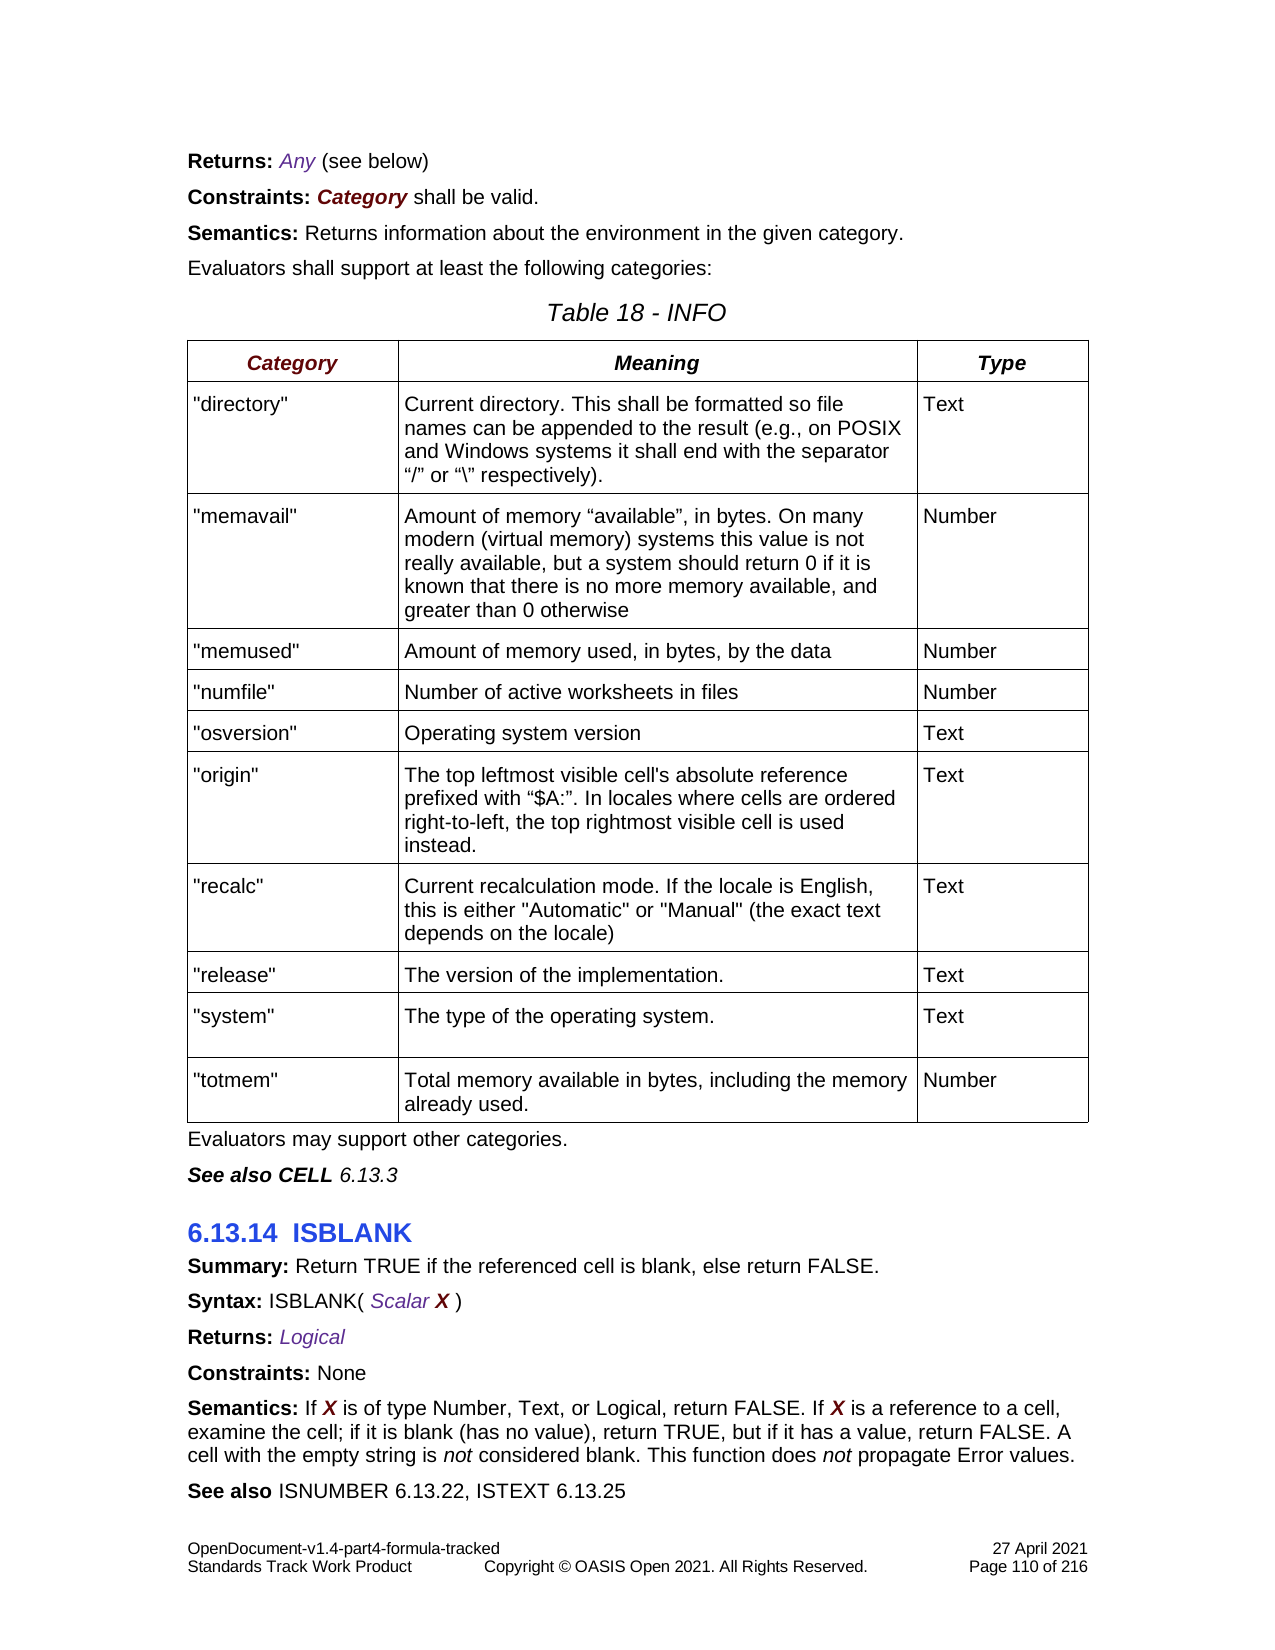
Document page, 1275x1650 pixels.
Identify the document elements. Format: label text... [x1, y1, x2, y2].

text Constraints: Category shall be valid. [187, 186, 1088, 209]
table_cell "release" [188, 952, 398, 992]
text Semantics: Returns information about the environment in the given category. [187, 221, 1088, 245]
table_cell Amount of memory used, in bytes, by the data [399, 629, 917, 669]
table_cell "osversion" [188, 711, 398, 751]
table_cell Current recalculation mode. If the locale is English, this is either "Automatic" or "Manual" (the exact text depends on the locale) [399, 864, 917, 951]
text Evaluators shall support at least the following categories: [187, 257, 1088, 280]
subtitle ISBLANK [187, 1218, 1088, 1248]
text Syntax: ISBLANK( Scalar X ) [187, 1290, 1088, 1313]
table_cell "memused" [188, 629, 398, 669]
table_cell Text [918, 993, 1088, 1057]
table_header Type [918, 341, 1088, 381]
table_cell Current directory. This shall be formatted so file names can be appended to the result (e.g., on POSIX and Windows systems it shall end with the separator “/” or “\” respectively). [399, 382, 917, 492]
table_cell "origin" [188, 752, 398, 863]
table_cell Number [918, 629, 1088, 669]
table_cell Number [918, 670, 1088, 710]
table_cell "directory" [188, 382, 398, 492]
table_cell Text [918, 952, 1088, 992]
table_cell "recalc" [188, 864, 398, 951]
table_cell Amount of memory “available”, in bytes. On many modern (virtual memory) systems this value is not really available, but a system should return 0 if it is known that there is no more memory available, and greater than 0 otherwise [399, 494, 917, 628]
table_cell Text [918, 711, 1088, 751]
table_cell Text [918, 864, 1088, 951]
text Evaluators may support other categories. [187, 1128, 1088, 1151]
table_cell "system" [188, 993, 398, 1057]
table_cell Total memory available in bytes, including the memory already used. [399, 1058, 917, 1122]
text Returns: Any (see below) [187, 150, 1088, 173]
table_cell "memavail" [188, 494, 398, 628]
table_header Category [188, 341, 398, 381]
text Summary: Return TRUE if the referenced cell is blank, else return FALSE. [187, 1254, 1088, 1278]
table_cell Text [918, 382, 1088, 492]
text See also ISNUMBER 6.13.22, ISTEXT 6.13.25 [187, 1479, 1088, 1503]
table_cell Operating system version [399, 711, 917, 751]
table_cell Number [918, 494, 1088, 628]
table_cell The type of the operating system. [399, 993, 917, 1057]
table_cell The version of the implementation. [399, 952, 917, 992]
table_cell Text [918, 752, 1088, 863]
text Table 18 - INFO [187, 299, 1088, 327]
text Constraints: None [187, 1361, 1088, 1384]
table_cell "totmem" [188, 1058, 398, 1122]
table_cell Number of active worksheets in files [399, 670, 917, 710]
text See also CELL 6.13.3 [187, 1163, 1088, 1187]
table_cell Number [918, 1058, 1088, 1122]
table_header Meaning [399, 341, 917, 381]
text Semantics: If X is of type Number, Text, or Logical, return FALSE. If X is a reference to a cell, examine the cell; if it is blank (has no value), return TRUE, but if it has a value, return FALSE. A cell with the empty string is not considered blank. This function does not propagate Error values. [187, 1397, 1088, 1467]
text Returns: Logical [187, 1325, 1088, 1349]
table_cell "numfile" [188, 670, 398, 710]
table_cell The top leftmost visible cell's absolute reference prefixed with “$A:”. In locales where cells are ordered right-to-left, the top rightmost visible cell is used instead. [399, 752, 917, 863]
